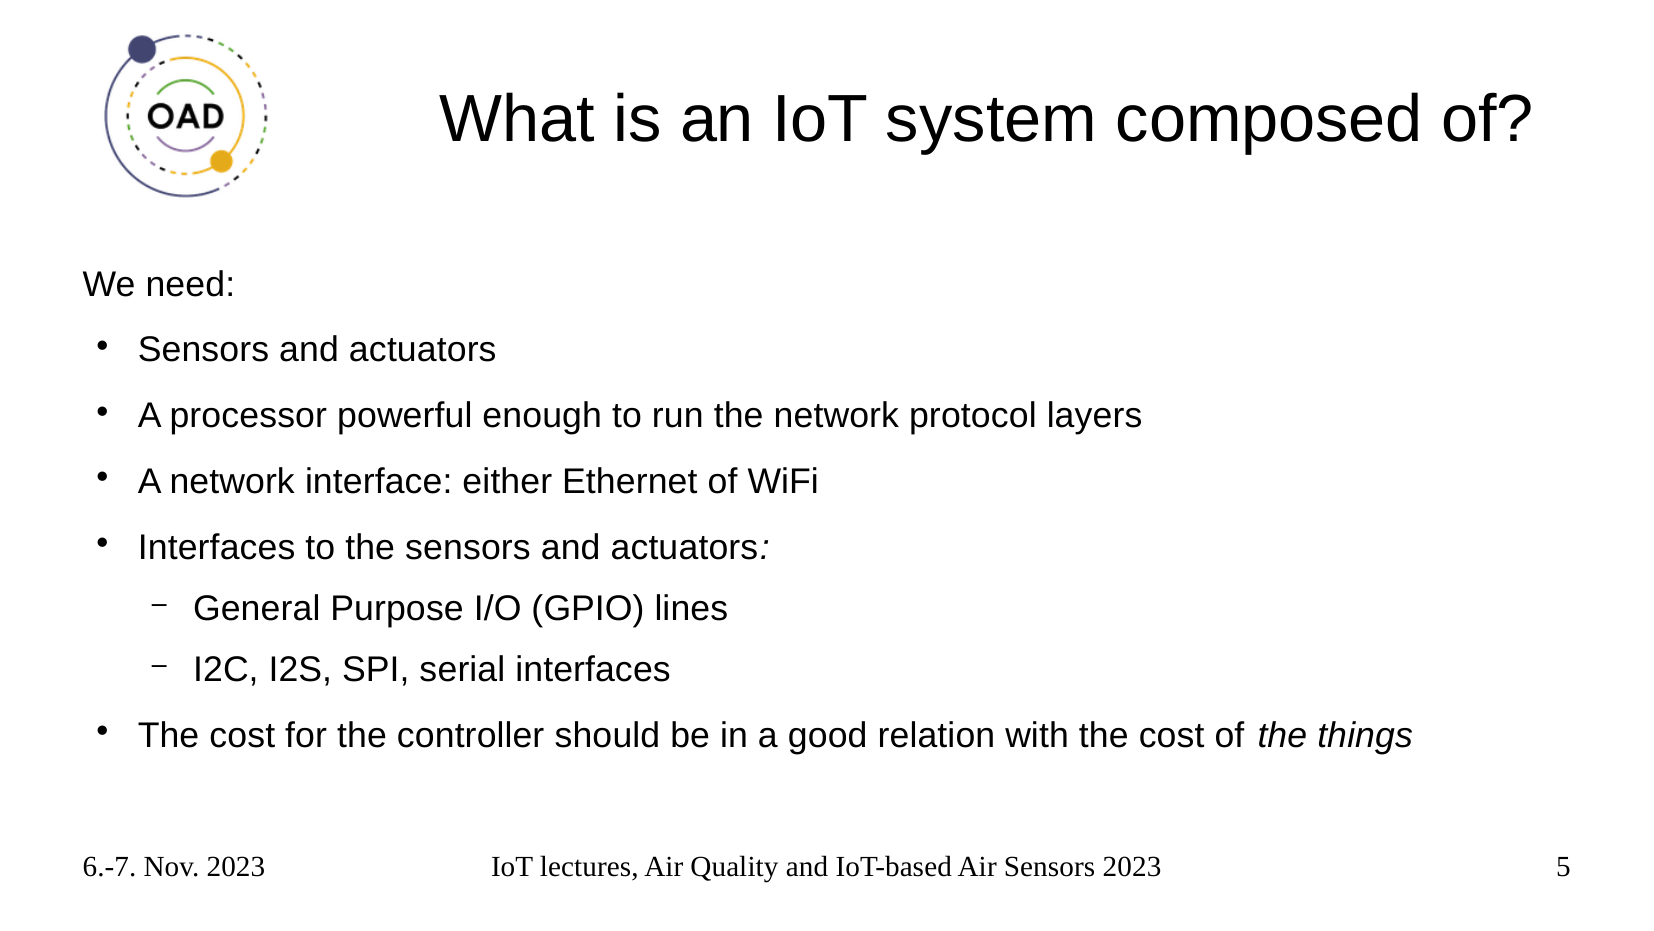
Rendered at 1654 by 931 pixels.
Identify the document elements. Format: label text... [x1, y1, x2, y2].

picture [64, 20, 302, 218]
title What is an IoT system composed of? [403, 37, 1571, 193]
list We need: Sensors and actuators A processor powerful enough to run the network protocol layers A network interface: either Ethernet of WiFi Interfaces to the sensors and actuators: General Purpose I/O (GPIO) lines I2C, I2S, SPI, serial interfaces The cost for the controller should be in a good relation with the cost of the things [82, 217, 1571, 757]
